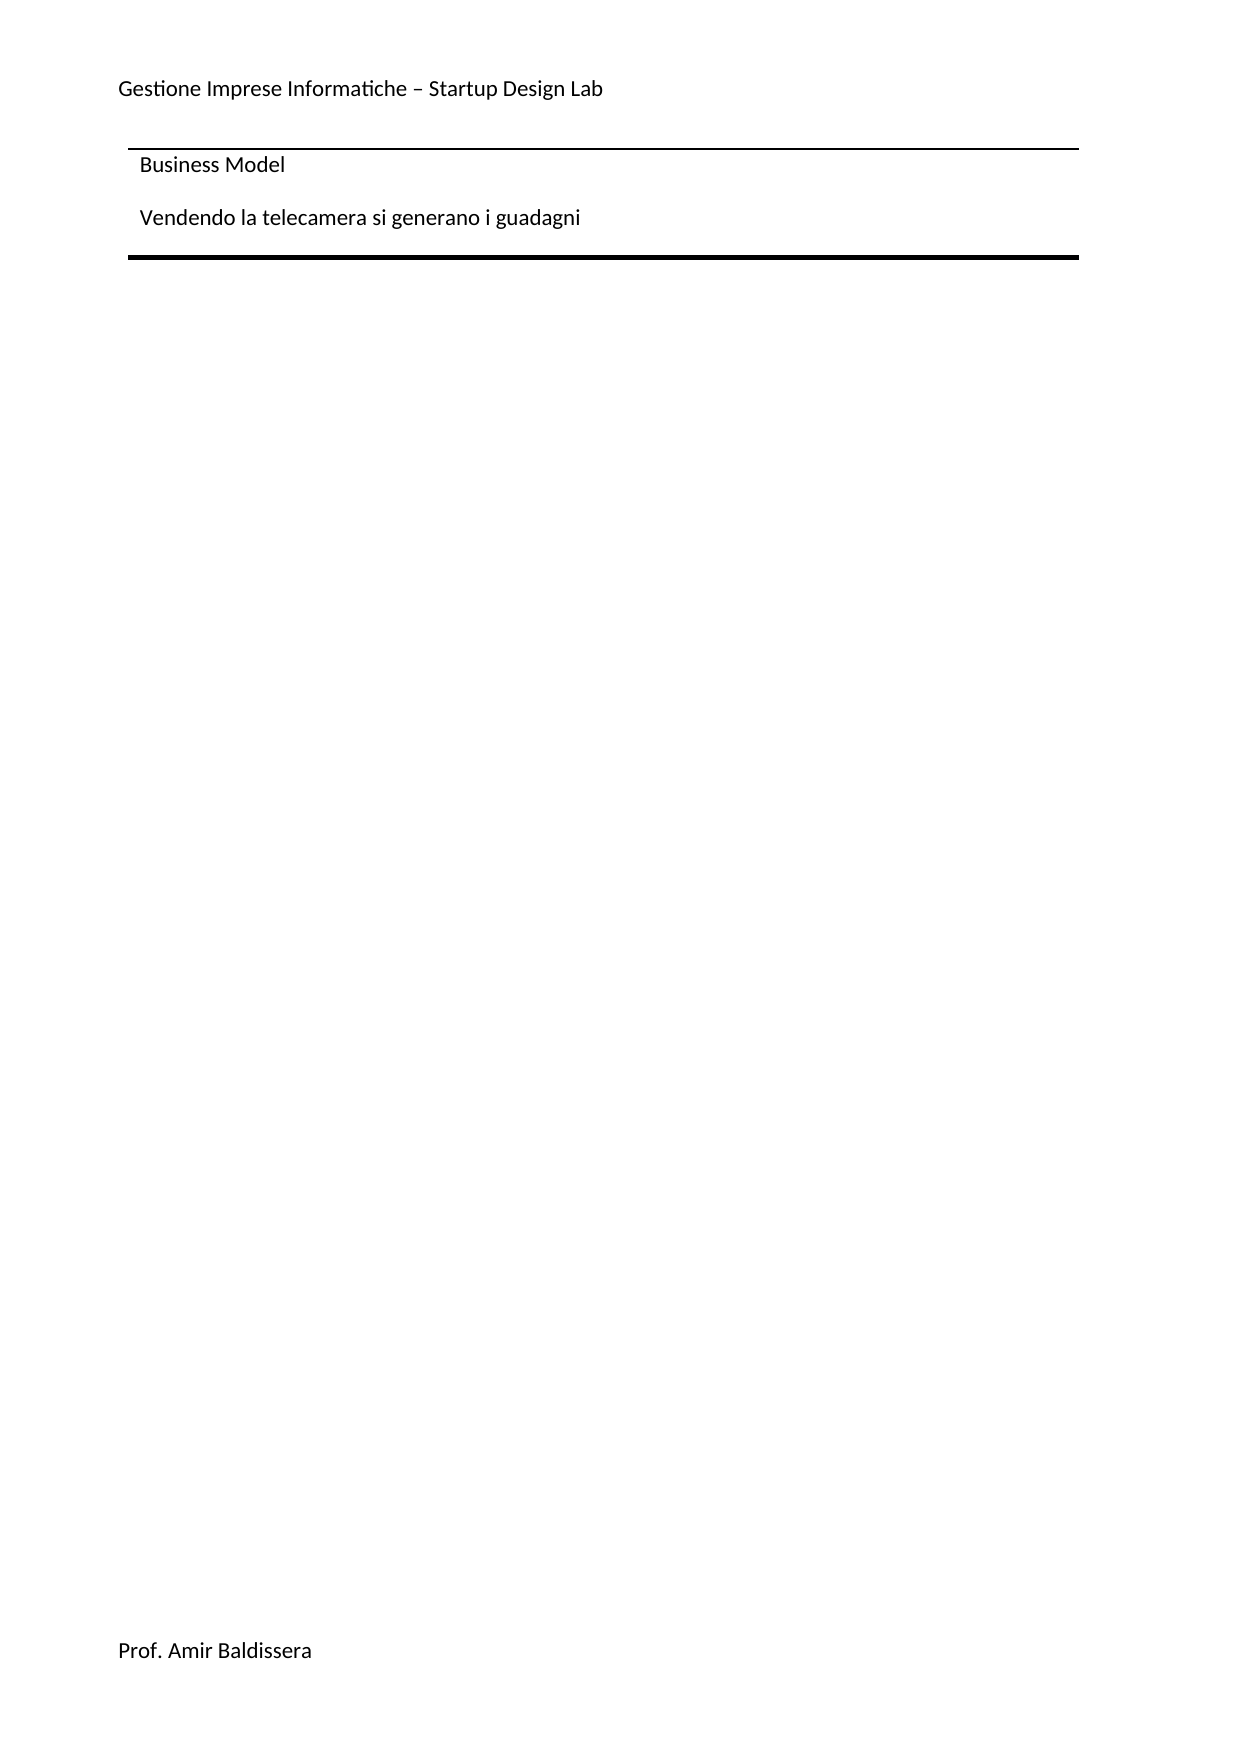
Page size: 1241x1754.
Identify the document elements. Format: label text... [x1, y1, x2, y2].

table_cell Business Model Vendendo la telecamera si generano i guadagni [128, 150, 1078, 255]
